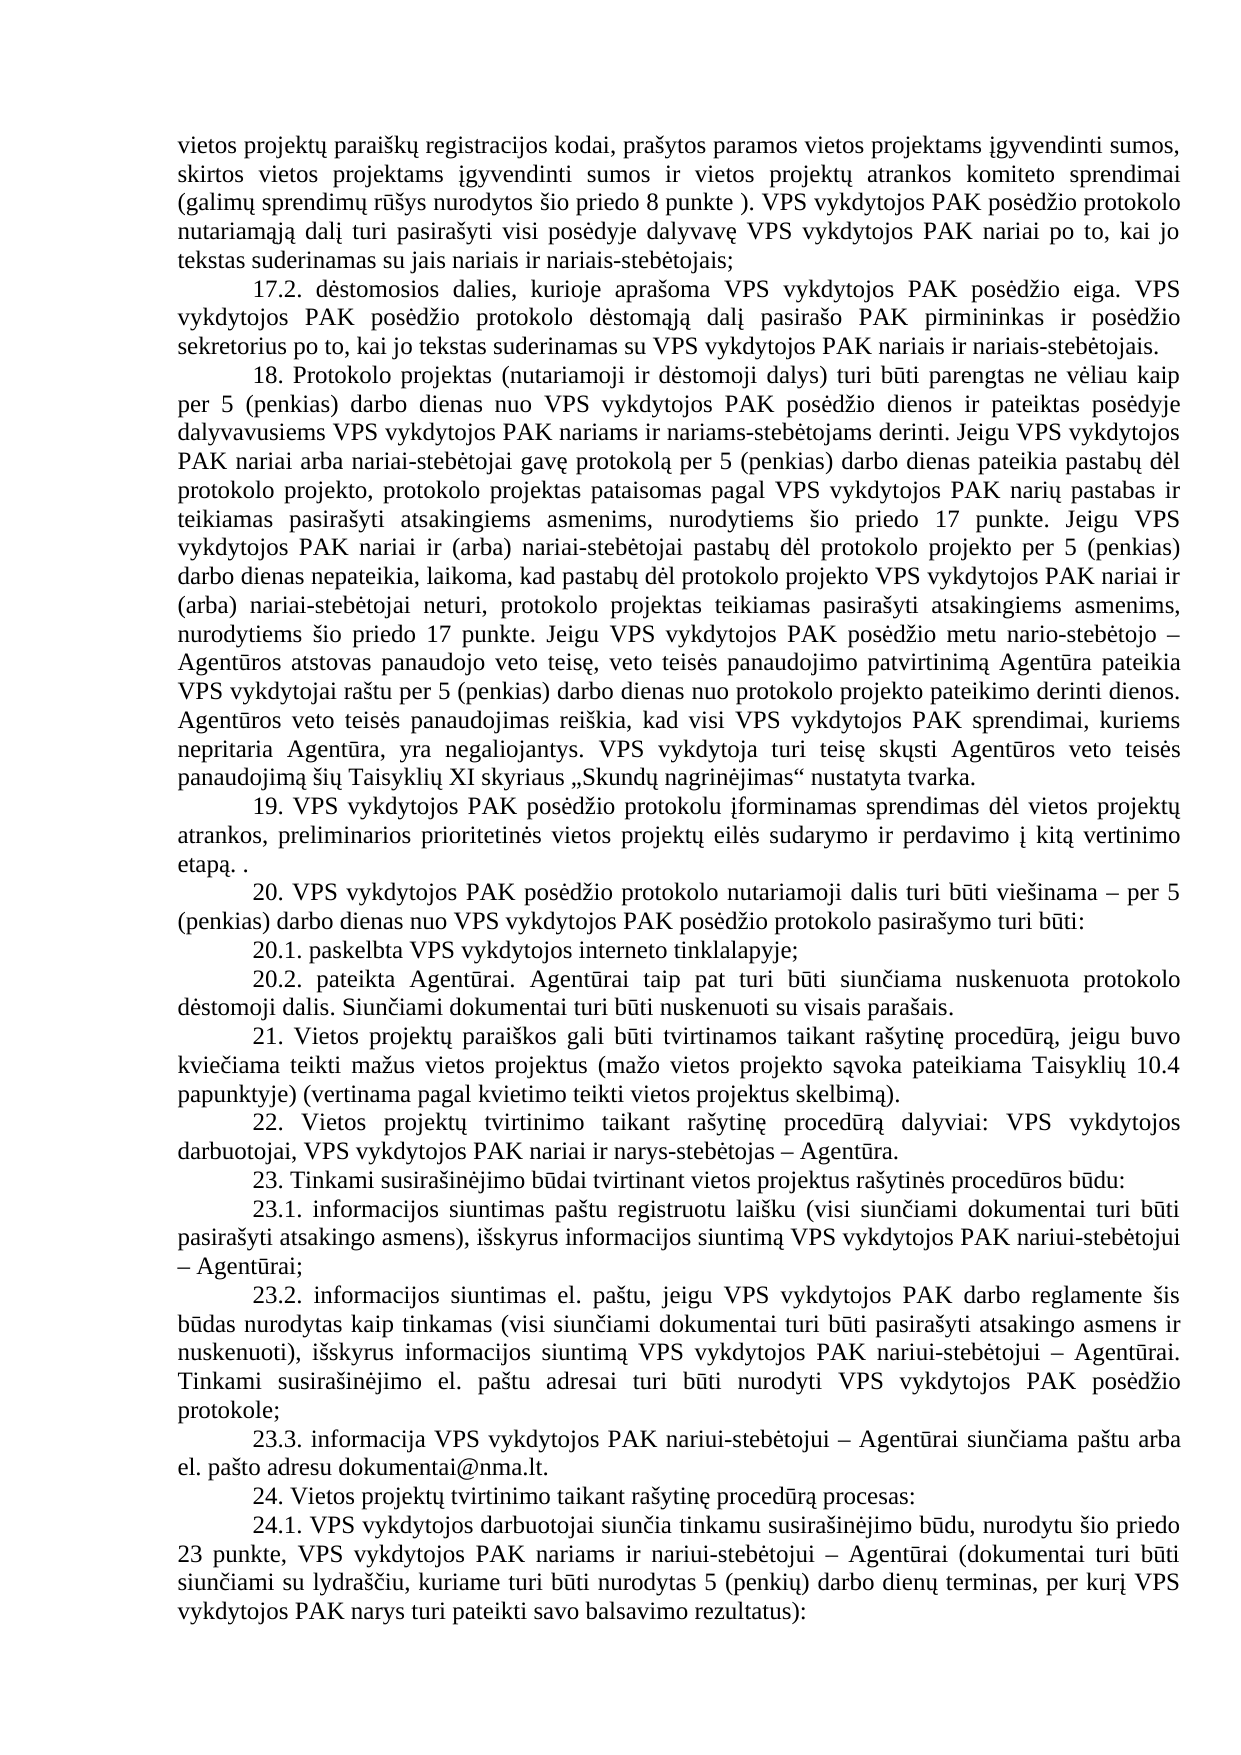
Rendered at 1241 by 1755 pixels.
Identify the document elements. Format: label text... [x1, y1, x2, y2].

text 20. VPS vykdytojos PAK posėdžio protokolo nutariamoji dalis turi būti viešinama – per 5 (penkias) darbo dienas nuo VPS vykdytojos PAK posėdžio protokolo pasirašymo turi būti: [177, 877, 1181, 935]
text 19. VPS vykdytojos PAK posėdžio protokolu įforminamas sprendimas dėl vietos projektų atrankos, preliminarios prioritetinės vietos projektų eilės sudarymo ir perdavimo į kitą vertinimo etapą. . [177, 791, 1181, 877]
text 23. Tinkami susirašinėjimo būdai tvirtinant vietos projektus rašytinės procedūros būdu: [177, 1165, 1181, 1194]
text vietos projektų paraiškų registracijos kodai, prašytos paramos vietos projektams įgyvendinti sumos, skirtos vietos projektams įgyvendinti sumos ir vietos projektų atrankos komiteto sprendimai (galimų sprendimų rūšys nurodytos šio priedo 8 punkte ). VPS vykdytojos PAK posėdžio protokolo nutariamąją dalį turi pasirašyti visi posėdyje dalyvavę VPS vykdytojos PAK nariai po to, kai jo tekstas suderinamas su jais nariais ir nariais-stebėtojais; [177, 130, 1181, 274]
text 23.3. informacija VPS vykdytojos PAK nariui-stebėtojui – Agentūrai siunčiama paštu arba el. pašto adresu dokumentai@nma.lt. [177, 1424, 1181, 1481]
text 24.1. VPS vykdytojos darbuotojai siunčia tinkamu susirašinėjimo būdu, nurodytu šio priedo 23 punkte, VPS vykdytojos PAK nariams ir nariui-stebėtojui – Agentūrai (dokumentai turi būti siunčiami su lydraščiu, kuriame turi būti nurodytas 5 (penkių) darbo dienų terminas, per kurį VPS vykdytojos PAK narys turi pateikti savo balsavimo rezultatus): [177, 1510, 1181, 1625]
text 23.1. informacijos siuntimas paštu registruotu laišku (visi siunčiami dokumentai turi būti pasirašyti atsakingo asmens), išskyrus informacijos siuntimą VPS vykdytojos PAK nariui-stebėtojui – Agentūrai; [177, 1194, 1181, 1280]
text 23.2. informacijos siuntimas el. paštu, jeigu VPS vykdytojos PAK darbo reglamente šis būdas nurodytas kaip tinkamas (visi siunčiami dokumentai turi būti pasirašyti atsakingo asmens ir nuskenuoti), išskyrus informacijos siuntimą VPS vykdytojos PAK nariui-stebėtojui – Agentūrai. Tinkami susirašinėjimo el. paštu adresai turi būti nurodyti VPS vykdytojos PAK posėdžio protokole; [177, 1280, 1181, 1424]
text 22. Vietos projektų tvirtinimo taikant rašytinę procedūrą dalyviai: VPS vykdytojos darbuotojai, VPS vykdytojos PAK nariai ir narys-stebėtojas – Agentūra. [177, 1107, 1181, 1165]
text 20.1. paskelbta VPS vykdytojos interneto tinklalapyje; [177, 935, 1181, 964]
text 18. Protokolo projektas (nutariamoji ir dėstomoji dalys) turi būti parengtas ne vėliau kaip per 5 (penkias) darbo dienas nuo VPS vykdytojos PAK posėdžio dienos ir pateiktas posėdyje dalyvavusiems VPS vykdytojos PAK nariams ir nariams-stebėtojams derinti. Jeigu VPS vykdytojos PAK nariai arba nariai-stebėtojai gavę protokolą per 5 (penkias) darbo dienas pateikia pastabų dėl protokolo projekto, protokolo projektas pataisomas pagal VPS vykdytojos PAK narių pastabas ir teikiamas pasirašyti atsakingiems asmenims, nurodytiems šio priedo 17 punkte. Jeigu VPS vykdytojos PAK nariai ir (arba) nariai-stebėtojai pastabų dėl protokolo projekto per 5 (penkias) darbo dienas nepateikia, laikoma, kad pastabų dėl protokolo projekto VPS vykdytojos PAK nariai ir (arba) nariai-stebėtojai neturi, protokolo projektas teikiamas pasirašyti atsakingiems asmenims, nurodytiems šio priedo 17 punkte. Jeigu VPS vykdytojos PAK posėdžio metu nario-stebėtojo – Agentūros atstovas panaudojo veto teisę, veto teisės panaudojimo patvirtinimą Agentūra pateikia VPS vykdytojai raštu per 5 (penkias) darbo dienas nuo protokolo projekto pateikimo derinti dienos. Agentūros veto teisės panaudojimas reiškia, kad visi VPS vykdytojos PAK sprendimai, kuriems nepritaria Agentūra, yra negaliojantys. VPS vykdytoja turi teisę skųsti Agentūros veto teisės panaudojimą šių Taisyklių XI skyriaus „Skundų nagrinėjimas“ nustatyta tvarka. [177, 360, 1181, 791]
text 17.2. dėstomosios dalies, kurioje aprašoma VPS vykdytojos PAK posėdžio eiga. VPS vykdytojos PAK posėdžio protokolo dėstomąją dalį pasirašo PAK pirmininkas ir posėdžio sekretorius po to, kai jo tekstas suderinamas su VPS vykdytojos PAK nariais ir nariais-stebėtojais. [177, 274, 1181, 360]
text 20.2. pateikta Agentūrai. Agentūrai taip pat turi būti siunčiama nuskenuota protokolo dėstomoji dalis. Siunčiami dokumentai turi būti nuskenuoti su visais parašais. [177, 964, 1181, 1021]
text 21. Vietos projektų paraiškos gali būti tvirtinamos taikant rašytinę procedūrą, jeigu buvo kviečiama teikti mažus vietos projektus (mažo vietos projekto sąvoka pateikiama Taisyklių 10.4 papunktyje) (vertinama pagal kvietimo teikti vietos projektus skelbimą). [177, 1021, 1181, 1107]
text 24. Vietos projektų tvirtinimo taikant rašytinę procedūrą procesas: [177, 1481, 1181, 1510]
